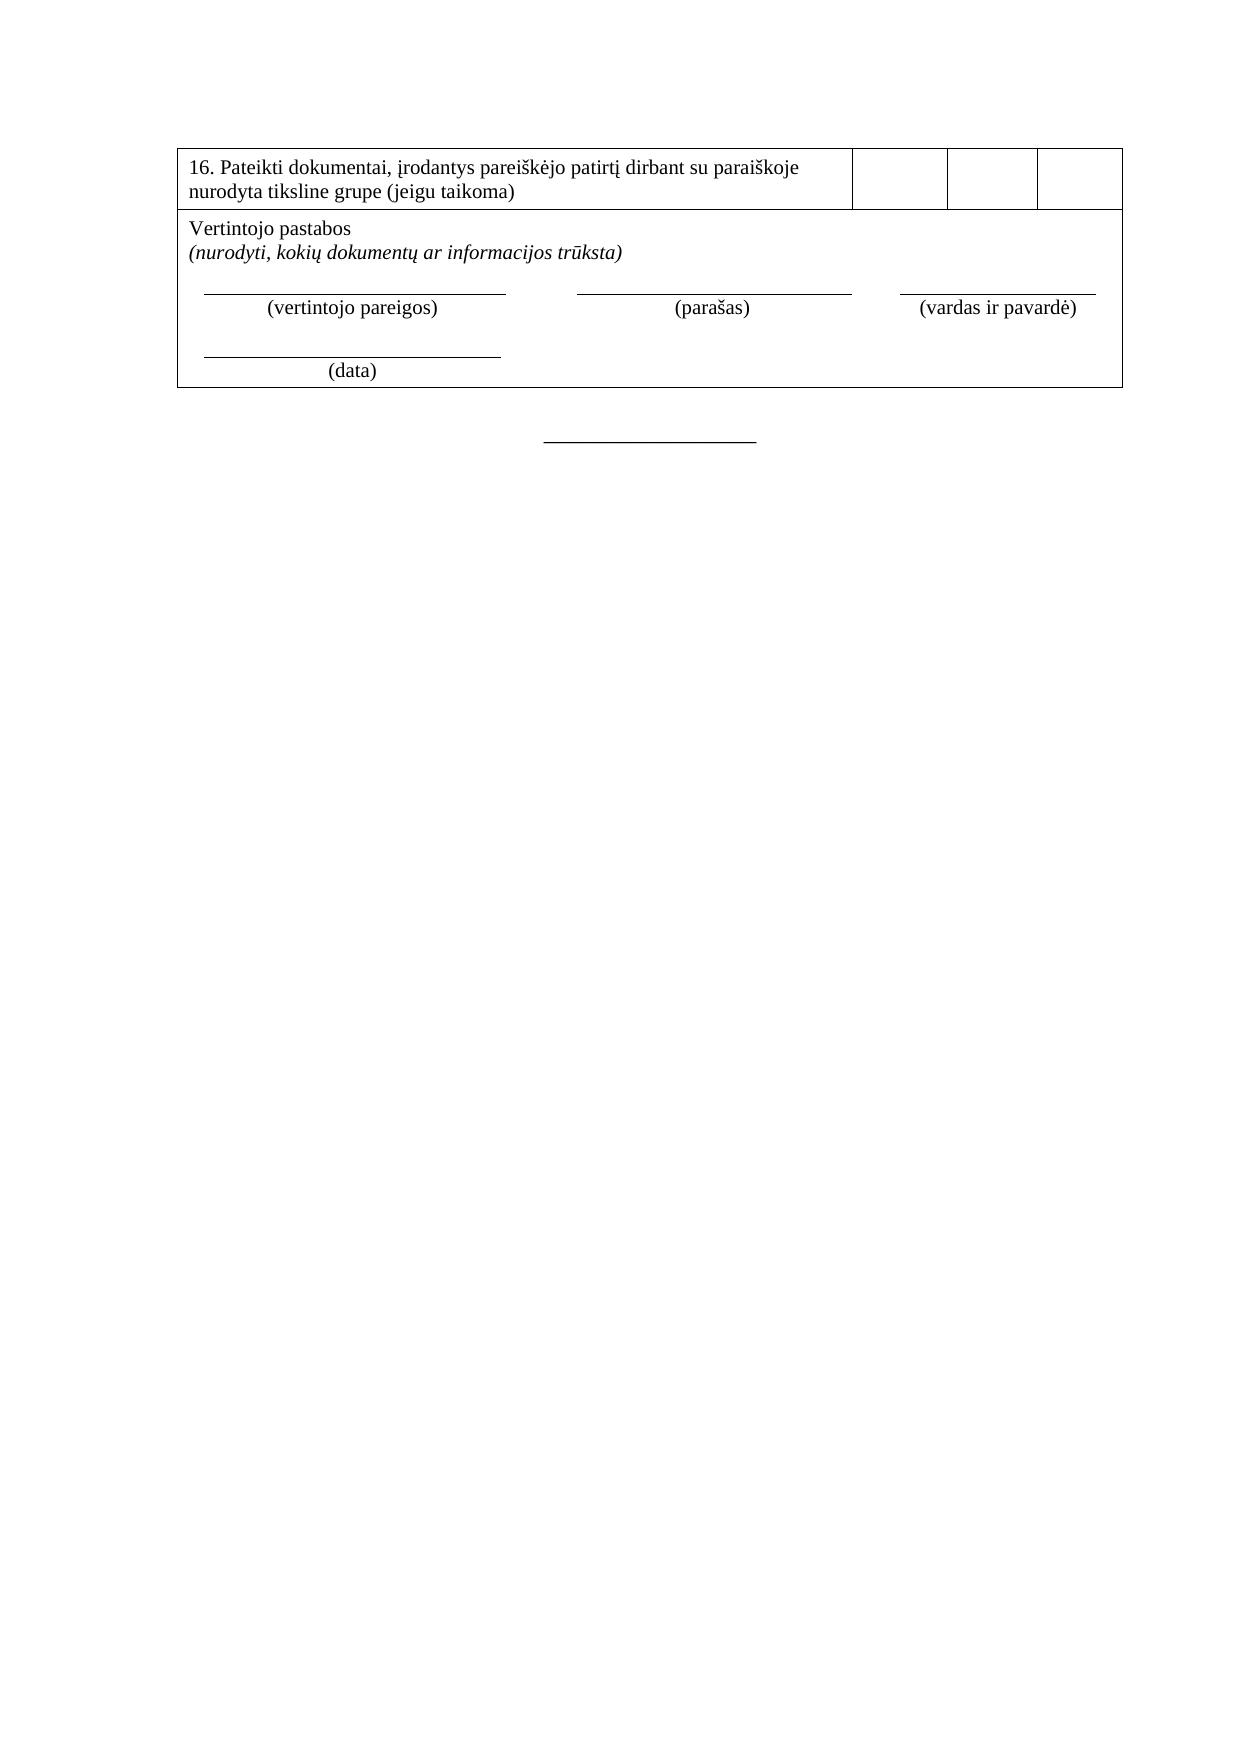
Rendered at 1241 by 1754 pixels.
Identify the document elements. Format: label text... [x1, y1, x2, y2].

table_cell [501, 333, 577, 357]
table_cell [900, 333, 1096, 357]
table_cell [900, 357, 1096, 387]
table_cell [501, 357, 577, 387]
table_cell [577, 357, 847, 387]
table_cell (vertintojo pareigos) [204, 295, 501, 333]
table_cell [1096, 270, 1122, 294]
table_cell [1096, 357, 1122, 387]
table_cell [853, 149, 947, 209]
table_cell [948, 149, 1037, 209]
table_cell 16. Pateikti dokumentai, įrodantys pareiškėjo patirtį dirbant su paraiškoje nurodyta tiksline grupe (jeigu taikoma) [178, 149, 852, 209]
table_cell [204, 333, 501, 357]
table_cell [852, 270, 905, 294]
table_cell [506, 270, 582, 294]
table_cell [577, 333, 847, 357]
table_cell [848, 357, 900, 387]
table_cell (parašas) [577, 295, 847, 333]
table_cell [1096, 294, 1122, 333]
table_cell Vertintojo pastabos (nurodyti, kokių dokumentų ar informacijos trūksta) [178, 210, 1122, 270]
table_cell [178, 270, 203, 294]
table_cell [1096, 333, 1122, 357]
table_cell [905, 270, 1096, 294]
table_cell [178, 357, 203, 387]
table_cell (vardas ir pavardė) [900, 295, 1096, 333]
table_cell [501, 294, 577, 333]
table_cell [204, 270, 506, 294]
table_cell (data) [204, 358, 501, 387]
text _________________ [177, 417, 1122, 446]
table_cell [582, 270, 852, 294]
table_cell [848, 333, 900, 357]
table_cell [178, 294, 203, 333]
table_cell [178, 333, 203, 357]
table_cell [848, 294, 900, 333]
table_cell [1038, 149, 1122, 209]
